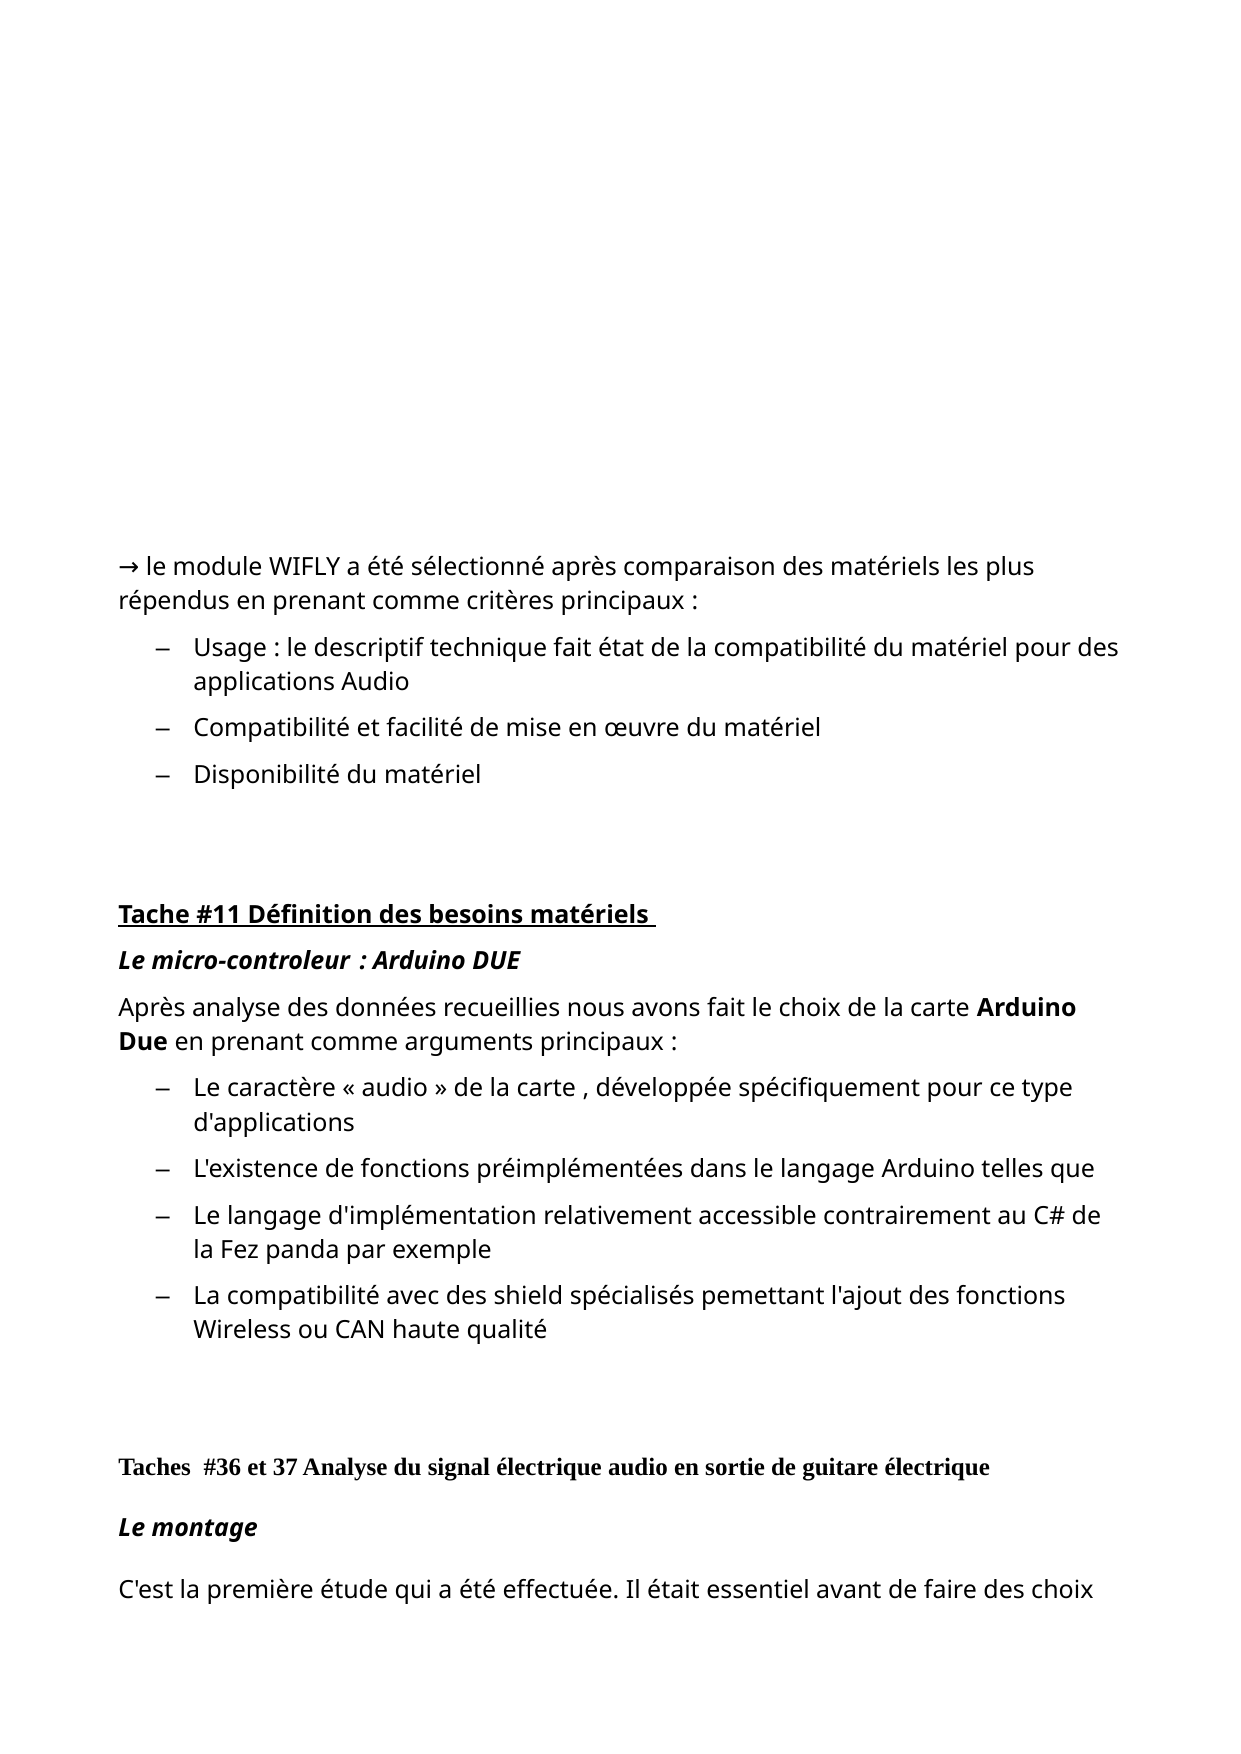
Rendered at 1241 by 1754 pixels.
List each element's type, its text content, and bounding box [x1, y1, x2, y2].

list Le caractère « audio » de la carte , développée spécifiquement pour ce type d'applications [156, 1070, 1122, 1138]
text Tache #11 Définition des besoins matériels [118, 896, 1122, 930]
text Le montage [118, 1509, 1122, 1543]
text C'est la première étude qui a été effectuée. Il était essentiel avant de faire des choix [118, 1572, 1122, 1606]
text Après analyse des données recueillies nous avons fait le choix de la carte Arduino Due en prenant comme arguments principaux : [118, 989, 1122, 1058]
list Usage : le descriptif technique fait état de la compatibilité du matériel pour des applications Audio [156, 629, 1122, 698]
list La compatibilité avec des shield spécialisés pemettant l'ajout des fonctions Wireless ou CAN haute qualité [156, 1278, 1122, 1346]
text Taches #36 et 37 Analyse du signal électrique audio en sortie de guitare électrique [118, 1452, 1122, 1480]
list Compatibilité et facilité de mise en œuvre du matériel [156, 710, 1122, 744]
list L'existence de fonctions préimplémentées dans le langage Arduino telles que [156, 1151, 1122, 1185]
list Disponibilité du matériel [156, 757, 1122, 791]
text → le module WIFLY a été sélectionné après comparaison des matériels les plus répendus en prenant comme critères principaux : [118, 549, 1122, 617]
text Le micro-controleur : Arduino DUE [118, 943, 1122, 977]
list Le langage d'implémentation relativement accessible contrairement au C# de la Fez panda par exemple [156, 1197, 1122, 1265]
